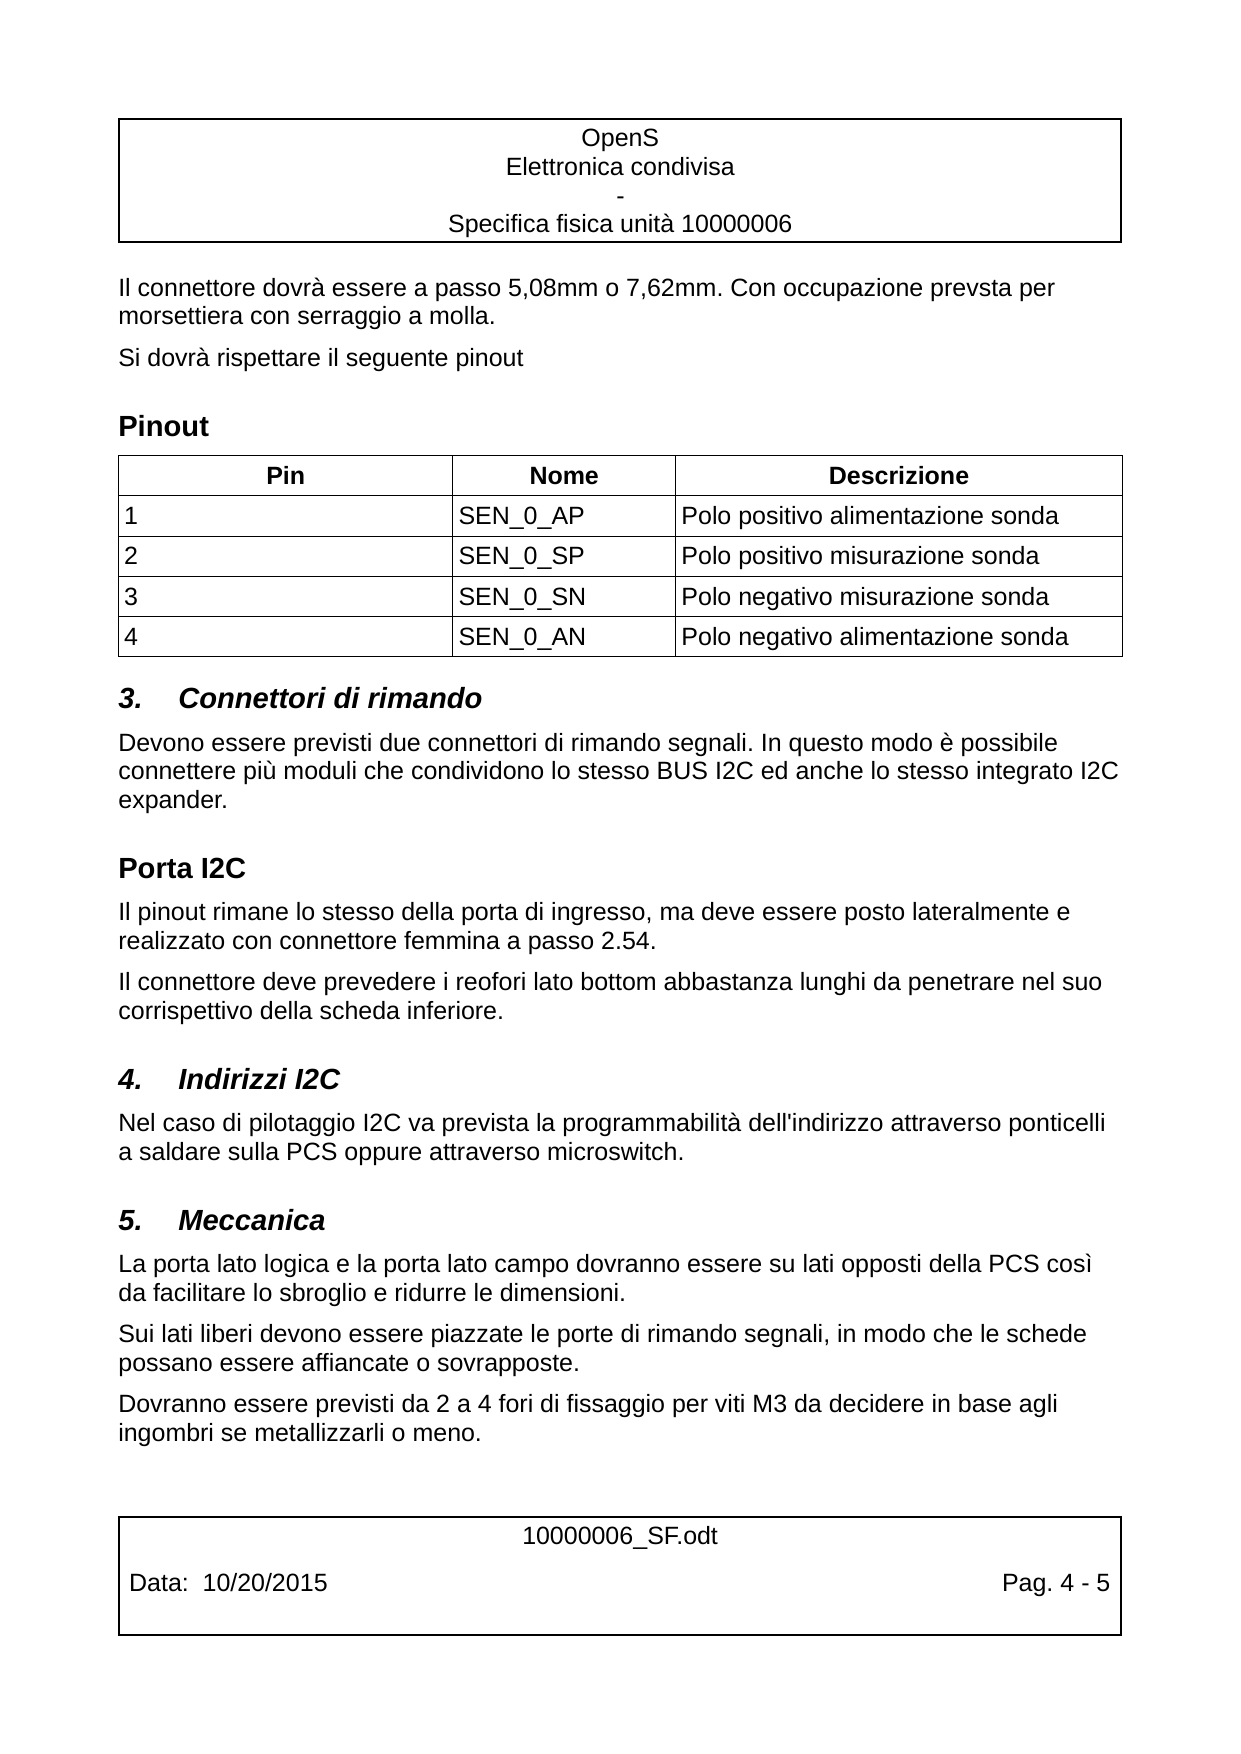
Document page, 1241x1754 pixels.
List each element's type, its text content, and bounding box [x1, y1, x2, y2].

table_cell 1 [119, 496, 452, 536]
text Il connettore deve prevedere i reofori lato bottom abbastanza lunghi da penetrare nel suo corrispettivo della scheda inferiore. [118, 967, 1122, 1025]
table_cell SEN_0_AP [453, 496, 675, 536]
text La porta lato logica e la porta lato campo dovranno essere su lati opposti della PCS così da facilitare lo sbroglio e ridurre le dimensioni. [118, 1249, 1122, 1307]
text Dovranno essere previsti da 2 a 4 fori di fissaggio per viti M3 da decidere in base agli ingombri se metallizzarli o meno. [118, 1389, 1122, 1447]
table_header Descrizione [676, 456, 1122, 495]
text Il pinout rimane lo stesso della porta di ingresso, ma deve essere posto lateralmente e realizzato con connettore femmina a passo 2.54. [118, 897, 1122, 955]
table_cell SEN_0_SP [453, 537, 675, 576]
subtitle Connettori di rimando [118, 682, 1122, 715]
table_cell 2 [119, 537, 452, 576]
table_cell Polo positivo alimentazione sonda [676, 496, 1122, 536]
table_header Nome [453, 456, 675, 495]
table_cell SEN_0_AN [453, 617, 675, 656]
subtitle Meccanica [118, 1203, 1122, 1237]
text Nel caso di pilotaggio I2C va prevista la programmabilità dell'indirizzo attraverso ponticelli a saldare sulla PCS oppure attraverso microswitch. [118, 1108, 1122, 1166]
table_cell 4 [119, 617, 452, 656]
table_cell 3 [119, 577, 452, 616]
table_cell Polo positivo misurazione sonda [676, 537, 1122, 576]
text Devono essere previsti due connettori di rimando segnali. In questo modo è possibile connettere più moduli che condividono lo stesso BUS I2C ed anche lo stesso integrato I2C expander. [118, 728, 1122, 814]
subtitle Indirizzi I2C [118, 1062, 1122, 1096]
text Il connettore dovrà essere a passo 5,08mm o 7,62mm. Con occupazione prevsta per morsettiera con serraggio a molla. [118, 273, 1122, 330]
text Sui lati liberi devono essere piazzate le porte di rimando segnali, in modo che le schede possano essere affiancate o sovrapposte. [118, 1319, 1122, 1377]
subtitle Pinout [118, 409, 1122, 442]
table_cell Polo negativo alimentazione sonda [676, 617, 1122, 656]
table_header Pin [119, 456, 452, 495]
table_cell SEN_0_SN [453, 577, 675, 616]
table_cell Polo negativo misurazione sonda [676, 577, 1122, 616]
text Si dovrà rispettare il seguente pinout [118, 343, 1122, 371]
subtitle Porta I2C [118, 851, 1122, 885]
